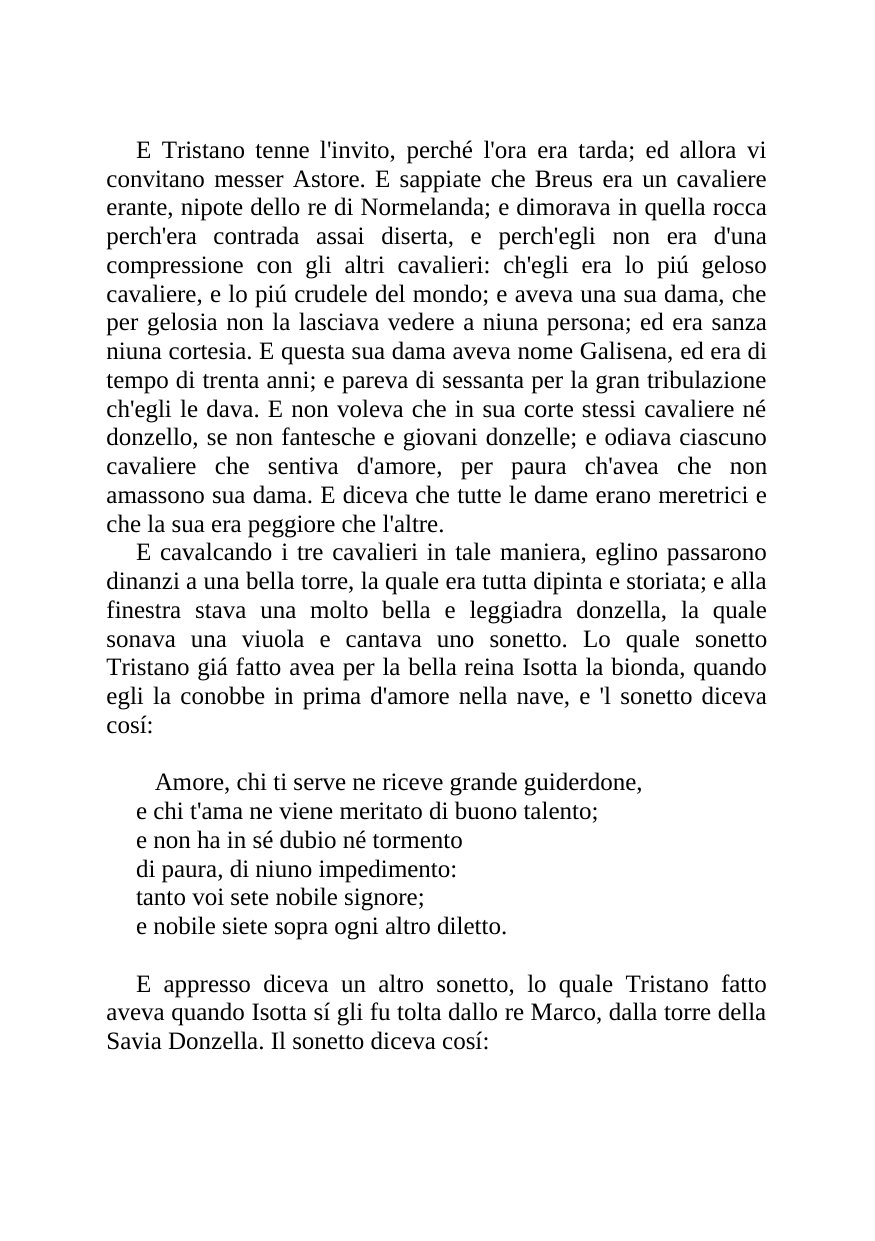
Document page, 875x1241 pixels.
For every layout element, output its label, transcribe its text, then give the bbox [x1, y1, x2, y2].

text di paura, di niuno impedimento: [106, 854, 768, 882]
text E Tristano tenne l'invito, perché l'ora era tarda; ed allora vi convitano messer Astore. E sappiate che Breus era un cavaliere erante, nipote dello re di Normelanda; e dimorava in quella rocca perch'era contrada assai diserta, e perch'egli non era d'una compressione con gli altri cavalieri: ch'egli era lo piú geloso cavaliere, e lo piú crudele del mondo; e aveva una sua dama, che per gelosia non la lasciava vedere a niuna persona; ed era sanza niuna cortesia. E questa sua dama aveva nome Galisena, ed era di tempo di trenta anni; e pareva di sessanta per la gran tribulazione ch'egli le dava. E non voleva che in sua corte stessi cavaliere né donzello, se non fantesche e giovani donzelle; e odiava ciascuno cavaliere che sentiva d'amore, per paura ch'avea che non amassono sua dama. E diceva che tutte le dame erano meretrici e che la sua era peggiore che l'altre. [106, 135, 768, 537]
text Amore, chi ti serve ne riceve grande guiderdone, [125, 767, 768, 796]
text tanto voi sete nobile signore; [106, 882, 768, 911]
text E appresso diceva un altro sonetto, lo quale Tristano fatto aveva quando Isotta sí gli fu tolta dallo re Marco, dalla torre della Savia Donzella. Il sonetto diceva cosí: [106, 969, 768, 1055]
text e chi t'ama ne viene meritato di buono talento; [106, 796, 768, 825]
text e non ha in sé dubio né tormento [106, 825, 768, 854]
text e nobile siete sopra ogni altro diletto. [106, 911, 768, 940]
text E cavalcando i tre cavalieri in tale maniera, eglino passarono dinanzi a una bella torre, la quale era tutta dipinta e storiata; e alla finestra stava una molto bella e leggiadra donzella, la quale sonava una viuola e cantava uno sonetto. Lo quale sonetto Tristano giá fatto avea per la bella reina Isotta la bionda, quando egli la conobbe in prima d'amore nella nave, e 'l sonetto diceva cosí: [106, 537, 768, 739]
